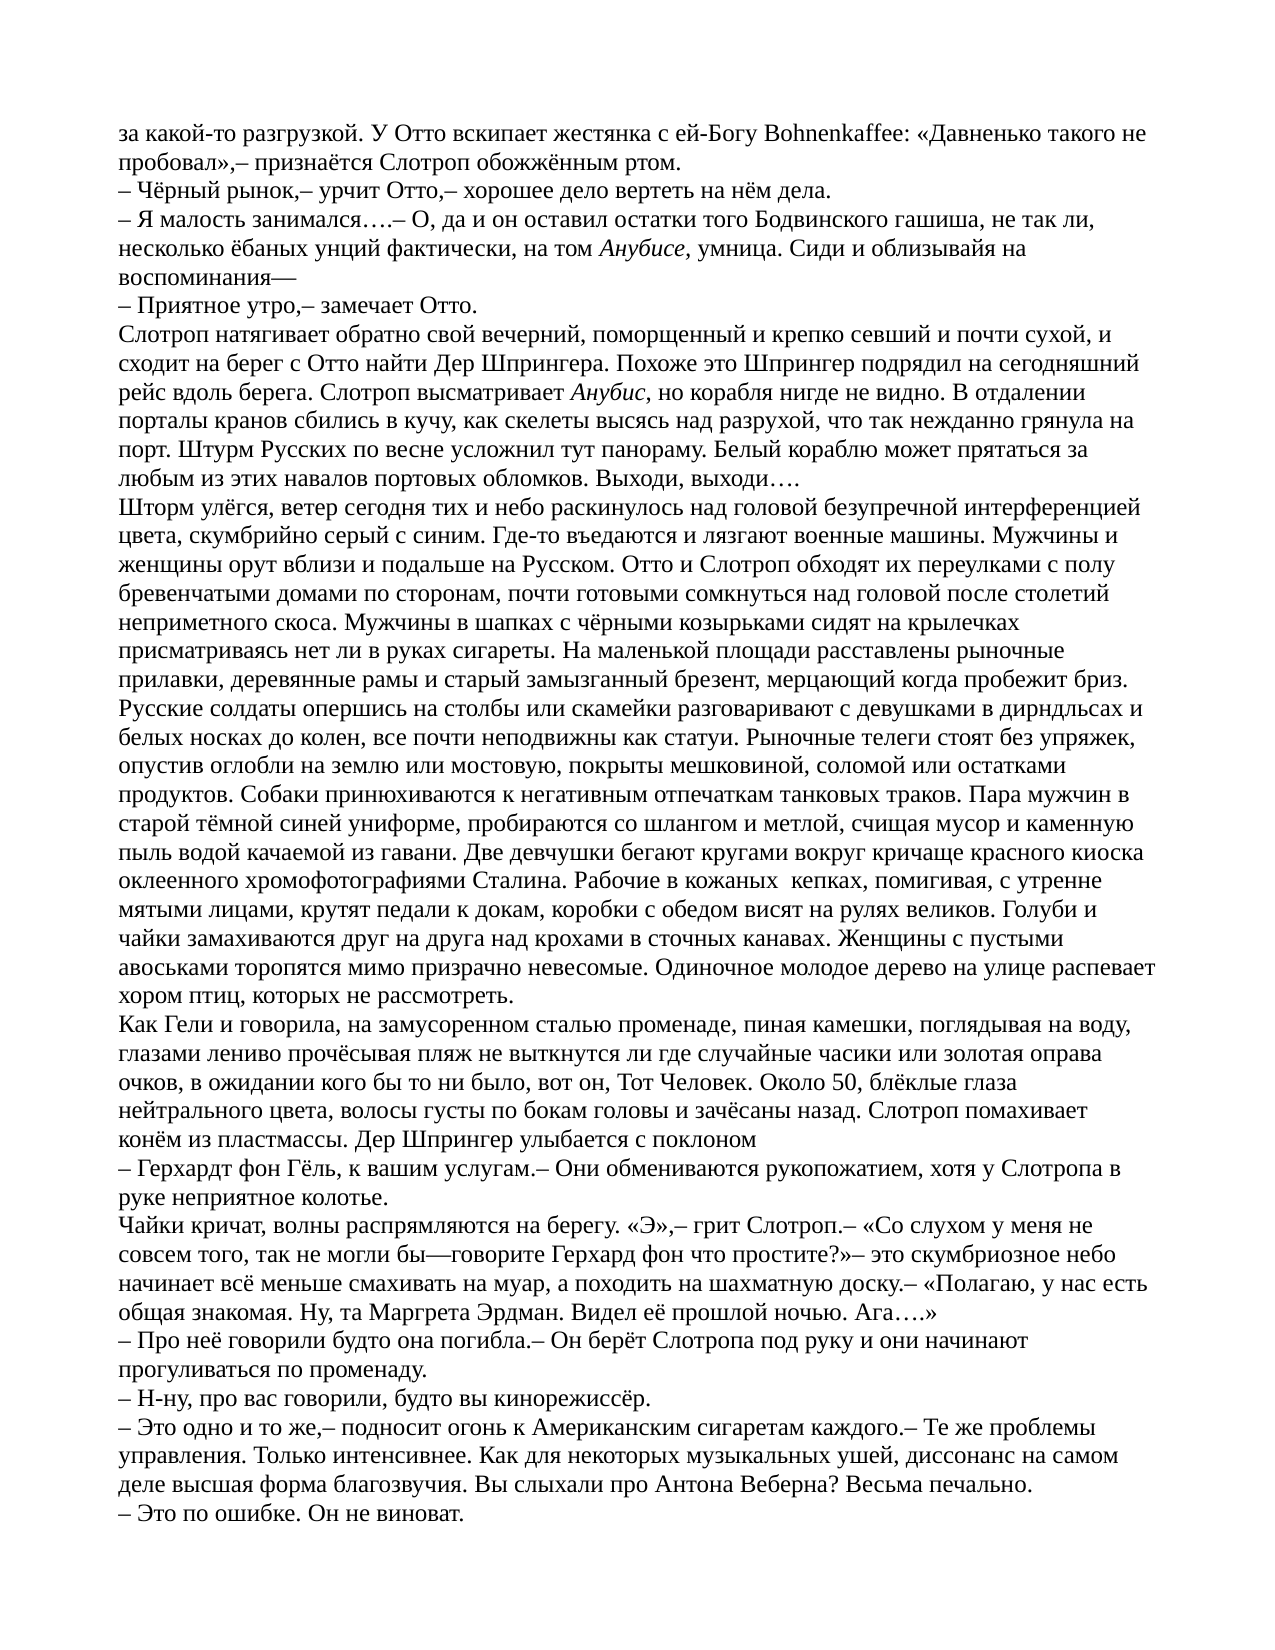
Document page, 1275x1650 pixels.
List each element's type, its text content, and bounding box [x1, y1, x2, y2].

text – Я малость занимался….– О, да и он оставил остатки того Бодвинского гашиша, не так ли, несколько ёбаных унций фактически, на том Анубисе, умница. Сиди и облизывайя на воспоминания— [118, 204, 1157, 291]
text за какой-то разгрузкой. У Отто вскипает жестянка с ей-Богу Bohnenkaffee: «Давненько такого не пробовал»,– признаётся Слотроп обожжённым ртом. [118, 118, 1157, 176]
text – Про неё говорили будто она погибла.– Он берёт Слотропа под руку и они начинают прогуливаться по променаду. [118, 1326, 1157, 1383]
text – Чёрный рынок,– урчит Отто,– хорошее дело вертеть на нём дела. [118, 176, 1157, 204]
text – Приятное утро,– замечает Отто. [118, 291, 1157, 319]
text – Н-ну, про вас говорили, будто вы кинорежиссёр. [118, 1383, 1157, 1412]
text Шторм улёгся, ветер сегодня тих и небо раскинулось над головой безупречной интерференцией цвета, скумбрийно серый с синим. Где-то въедаются и лязгают военные машины. Мужчины и женщины орут вблизи и подальше на Русском. Отто и Слотроп обходят их переулками с полу бревенчатыми домами по сторонам, почти готовыми сомкнуться над головой после столетий неприметного скоса. Мужчины в шапках с чёрными козырьками сидят на крылечках присматриваясь нет ли в руках сигареты. На маленькой площади расставлены рыночные прилавки, деревянные рамы и старый замызганный брезент, мерцающий когда пробежит бриз. Русские солдаты опершись на столбы или скамейки разговаривают с девушками в дирндльсах и белых носках до колен, все почти неподвижны как статуи. Рыночные телеги стоят без упряжек, опустив оглобли на землю или мостовую, покрыты мешковиной, соломой или остатками продуктов. Собаки принюхиваются к негативным отпечаткам танковых траков. Пара мужчин в старой тёмной синей униформе, пробираются со шлангом и метлой, счищая мусор и каменную пыль водой качаемой из гавани. Две девчушки бегают кругами вокруг кричаще красного киоска оклеенного хромофотографиями Сталина. Рабочие в кожаных кепках, помигивая, с утренне мятыми лицами, крутят педали к докам, коробки с обедом висят на рулях великов. Голуби и чайки замахиваются друг на друга над крохами в сточных канавах. Женщины с пустыми авоськами торопятся мимо призрачно невесомые. Одиночное молодое дерево на улице распевает хором птиц, которых не рассмотреть. [118, 492, 1157, 1009]
text Чайки кричат, волны распрямляются на берегу. «Э»,– грит Слотроп.– «Со слухом у меня не совсем того, так не могли бы—говорите Герхард фон что простите?»– это скумбриозное небо начинает всё меньше смахивать на муар, а походить на шахматную доску.– «Полагаю, у нас есть общая знакомая. Ну, та Маргрета Эрдман. Видел её прошлой ночью. Ага….» [118, 1211, 1157, 1326]
text Слотроп натягивает обратно свой вечерний, поморщенный и крепко севший и почти сухой, и сходит на берег с Отто найти Дер Шпрингера. Похоже это Шпрингер подрядил на сегодняшний рейс вдоль берега. Слотроп высматривает Анубис, но корабля нигде не видно. В отдалении порталы кранов сбились в кучу, как скелеты высясь над разрухой, что так нежданно грянула на порт. Штурм Русских по весне усложнил тут панораму. Белый кораблю может прятаться за любым из этих навалов портовых обломков. Выходи, выходи…. [118, 319, 1157, 492]
text – Это одно и то же,– подносит огонь к Американским сигаретам каждого.– Те же проблемы управления. Только интенсивнее. Как для некоторых музыкальных ушей, диссонанс на самом деле высшая форма благозвучия. Вы слыхали про Антона Веберна? Весьма печально. [118, 1412, 1157, 1498]
text – Герхардт фон Гёль, к вашим услугам.– Они обмениваются рукопожатием, хотя у Слотропа в руке неприятное колотье. [118, 1153, 1157, 1211]
text – Это по ошибке. Он не виноват. [118, 1498, 1157, 1527]
text Как Гели и говорила, на замусоренном сталью променаде, пиная камешки, поглядывая на воду, глазами лениво прочёсывая пляж не выткнутся ли где случайные часики или золотая оправа очков, в ожидании кого бы то ни было, вот он, Тот Человек. Около 50, блёклые глаза нейтрального цвета, волосы густы по бокам головы и зачёсаны назад. Слотроп помахивает конём из пластмассы. Дер Шпрингер улыбается с поклоном [118, 1009, 1157, 1153]
